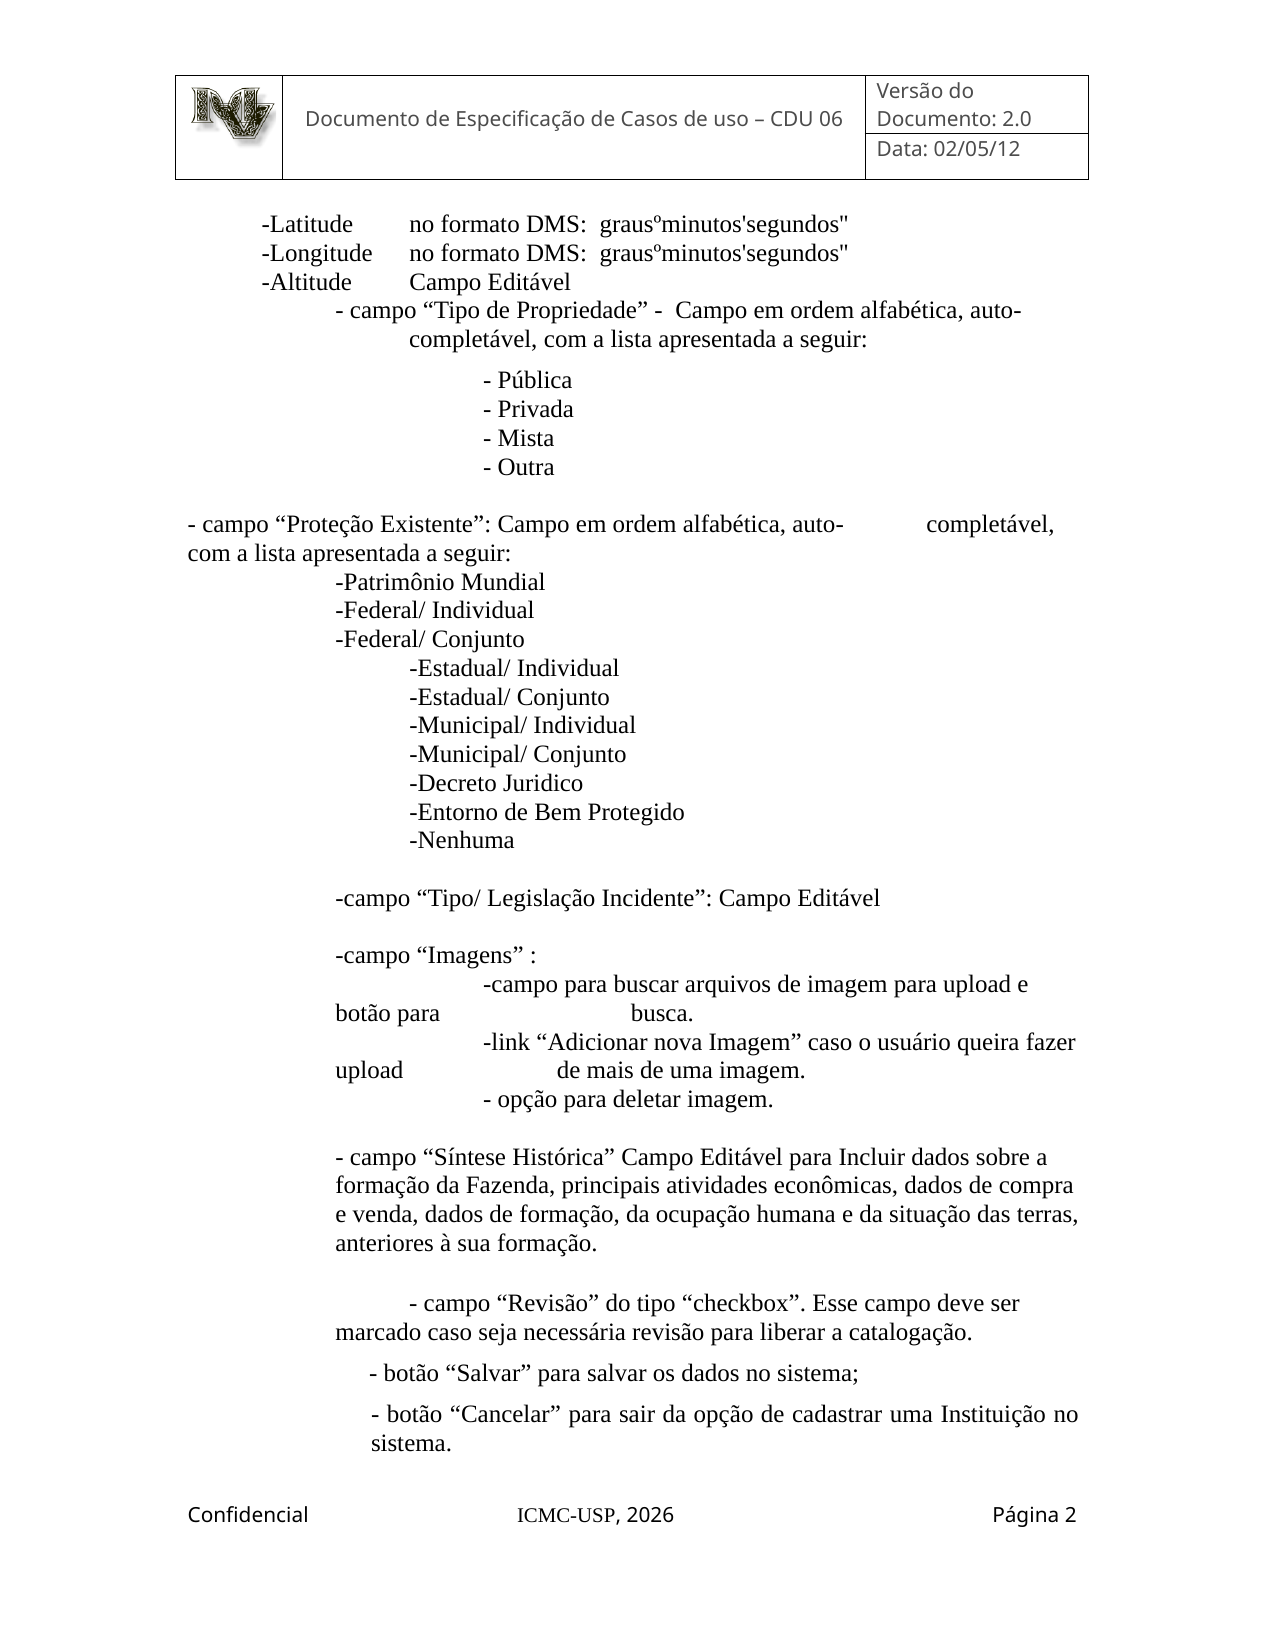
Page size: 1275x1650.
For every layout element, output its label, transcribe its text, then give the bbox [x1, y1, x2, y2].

text -link “Adicionar nova Imagem” caso o usuário queira fazer upload de mais de uma imagem. [335, 1027, 1087, 1084]
text -Estadual/ Individual [187, 653, 1087, 682]
text - campo “Síntese Histórica” Campo Editável para Incluir dados sobre a formação da Fazenda, principais atividades econômicas, dados de compra e venda, dados de formação, da ocupação humana e da situação das terras, anteriores à sua formação. [335, 1142, 1087, 1257]
text - opção para deletar imagem. [335, 1084, 1087, 1113]
text -campo “Tipo/ Legislação Incidente”: Campo Editável [187, 883, 1087, 912]
text -Latitude no formato DMS: grausºminutos'segundos'' [187, 209, 1087, 238]
text - Privada [335, 394, 1087, 423]
text -Patrimônio Mundial [187, 567, 1087, 595]
text - Outra [335, 452, 1087, 480]
text - botão “Cancelar” para sair da opção de cadastrar uma Instituição no sistema. [297, 1399, 1087, 1457]
text -Altitude Campo Editável [187, 267, 1087, 295]
text -Nenhuma [187, 825, 1087, 854]
text - botão “Salvar” para salvar os dados no sistema; [295, 1358, 1087, 1387]
text - campo “Tipo de Propriedade” - Campo em ordem alfabética, auto- completável, com a lista apresentada a seguir: [335, 295, 1087, 353]
text -campo para buscar arquivos de imagem para upload e botão para busca. [335, 969, 1087, 1027]
text - campo “Proteção Existente”: Campo em ordem alfabética, auto- completável, com a lista apresentada a seguir: [187, 509, 1087, 567]
text -Decreto Juridico [187, 768, 1087, 797]
text -Federal/ Conjunto [187, 624, 1087, 653]
text -campo “Imagens” : [335, 940, 1087, 969]
text -Federal/ Individual [187, 595, 1087, 624]
text -Estadual/ Conjunto [187, 682, 1087, 710]
text - Pública [335, 365, 1087, 394]
text -Municipal/ Individual [187, 710, 1087, 739]
text - Mista [335, 423, 1087, 452]
text -Longitude no formato DMS: grausºminutos'segundos'' [187, 238, 1087, 267]
text - campo “Revisão” do tipo “checkbox”. Esse campo deve ser marcado caso seja necessária revisão para liberar a catalogação. [335, 1288, 1087, 1345]
text -Municipal/ Conjunto [187, 739, 1087, 768]
text -Entorno de Bem Protegido [187, 797, 1087, 825]
